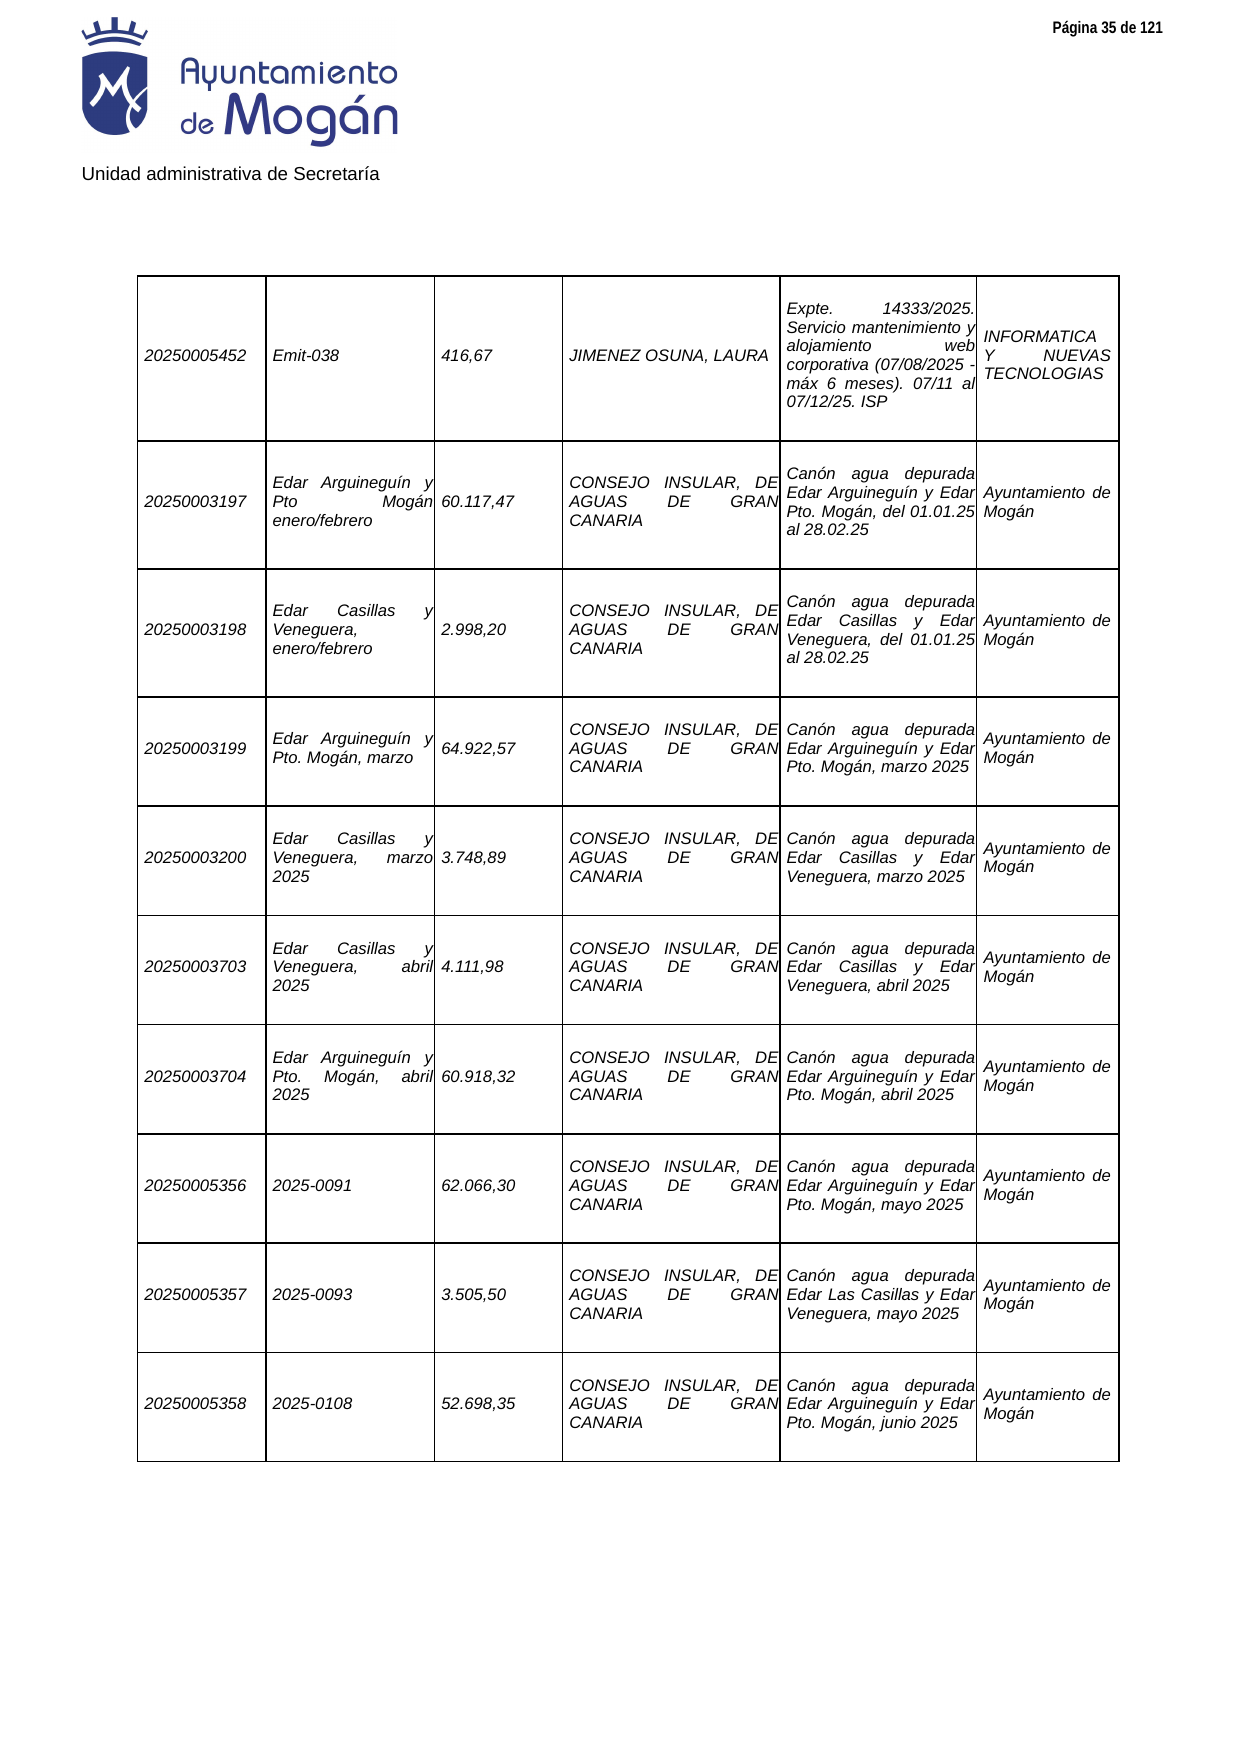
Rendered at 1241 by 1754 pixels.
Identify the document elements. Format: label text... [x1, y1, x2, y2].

table_cell 60.117,47 [435, 442, 562, 568]
table_cell Expte. 14333/2025. Servicio mantenimiento y alojamiento web corporativa (07/08/2025 - máx 6 meses). 07/11 al 07/12/25. ISP [781, 277, 976, 440]
table_cell Ayuntamiento de Mogán [977, 570, 1118, 696]
table_cell 20250003704 [138, 1025, 265, 1133]
table_cell Canón agua depurada Edar Arguineguín y Edar Pto. Mogán, del 01.01.25 al 28.02.25 [781, 442, 976, 568]
table_cell CONSEJO INSULAR, DE AGUAS DE GRAN CANARIA [563, 916, 779, 1024]
table_cell Canón agua depurada Edar Arguineguín y Edar Pto. Mogán, mayo 2025 [781, 1135, 976, 1242]
table_cell Ayuntamiento de Mogán [977, 698, 1118, 805]
table_cell CONSEJO INSULAR, DE AGUAS DE GRAN CANARIA [563, 1353, 779, 1461]
table_cell CONSEJO INSULAR, DE AGUAS DE GRAN CANARIA [563, 698, 779, 805]
table_cell CONSEJO INSULAR, DE AGUAS DE GRAN CANARIA [563, 442, 779, 568]
table_cell 2025-0091 [267, 1135, 434, 1242]
table_cell INFORMATICA Y NUEVAS TECNOLOGIAS [977, 277, 1118, 440]
table_cell CONSEJO INSULAR, DE AGUAS DE GRAN CANARIA [563, 1244, 779, 1352]
table_cell 20250003703 [138, 916, 265, 1024]
table_cell CONSEJO INSULAR, DE AGUAS DE GRAN CANARIA [563, 1135, 779, 1242]
table_cell 416,67 [435, 277, 562, 440]
table_cell CONSEJO INSULAR, DE AGUAS DE GRAN CANARIA [563, 570, 779, 696]
table_cell 20250005452 [138, 277, 265, 440]
table_cell 2025-0093 [267, 1244, 434, 1352]
table_cell 60.918,32 [435, 1025, 562, 1133]
picture [81, 17, 398, 153]
table_cell Canón agua depurada Edar Casillas y Edar Veneguera, abril 2025 [781, 916, 976, 1024]
table_cell Ayuntamiento de Mogán [977, 1244, 1118, 1352]
table_cell Canón agua depurada Edar Arguineguín y Edar Pto. Mogán, junio 2025 [781, 1353, 976, 1461]
table_cell Edar Arguineguín y Pto Mogán enero/febrero [267, 442, 434, 568]
table_cell Ayuntamiento de Mogán [977, 807, 1118, 914]
table_cell CONSEJO INSULAR, DE AGUAS DE GRAN CANARIA [563, 807, 779, 914]
table_cell Edar Arguineguín y Pto. Mogán, abril 2025 [267, 1025, 434, 1133]
table_cell 20250003198 [138, 570, 265, 696]
table_cell 62.066,30 [435, 1135, 562, 1242]
table_cell Canón agua depurada Edar Casillas y Edar Veneguera, marzo 2025 [781, 807, 976, 914]
table_cell Ayuntamiento de Mogán [977, 1135, 1118, 1242]
table_cell 20250005356 [138, 1135, 265, 1242]
table_cell Canón agua depurada Edar Las Casillas y Edar Veneguera, mayo 2025 [781, 1244, 976, 1352]
table_cell 20250003197 [138, 442, 265, 568]
table_cell 20250005358 [138, 1353, 265, 1461]
table_cell Ayuntamiento de Mogán [977, 442, 1118, 568]
table_cell Ayuntamiento de Mogán [977, 1353, 1118, 1461]
table_cell 20250003199 [138, 698, 265, 805]
table_cell Edar Casillas y Veneguera, enero/febrero [267, 570, 434, 696]
table_cell Ayuntamiento de Mogán [977, 1025, 1118, 1133]
table_cell Ayuntamiento de Mogán [977, 916, 1118, 1024]
table_cell 3.748,89 [435, 807, 562, 914]
table_cell 20250003200 [138, 807, 265, 914]
table_cell JIMENEZ OSUNA, LAURA [563, 277, 779, 440]
table_cell Emit-038 [267, 277, 434, 440]
table_cell 52.698,35 [435, 1353, 562, 1461]
table_cell Canón agua depurada Edar Arguineguín y Edar Pto. Mogán, abril 2025 [781, 1025, 976, 1133]
table_cell 2025-0108 [267, 1353, 434, 1461]
table_cell 64.922,57 [435, 698, 562, 805]
table_cell CONSEJO INSULAR, DE AGUAS DE GRAN CANARIA [563, 1025, 779, 1133]
table_cell Edar Casillas y Veneguera, marzo 2025 [267, 807, 434, 914]
table_cell 4.111,98 [435, 916, 562, 1024]
table_cell Edar Casillas y Veneguera, abril 2025 [267, 916, 434, 1024]
table_cell Canón agua depurada Edar Arguineguín y Edar Pto. Mogán, marzo 2025 [781, 698, 976, 805]
table_cell 20250005357 [138, 1244, 265, 1352]
table_cell Canón agua depurada Edar Casillas y Edar Veneguera, del 01.01.25 al 28.02.25 [781, 570, 976, 696]
table_cell 2.998,20 [435, 570, 562, 696]
table_cell Edar Arguineguín y Pto. Mogán, marzo [267, 698, 434, 805]
table_cell 3.505,50 [435, 1244, 562, 1352]
